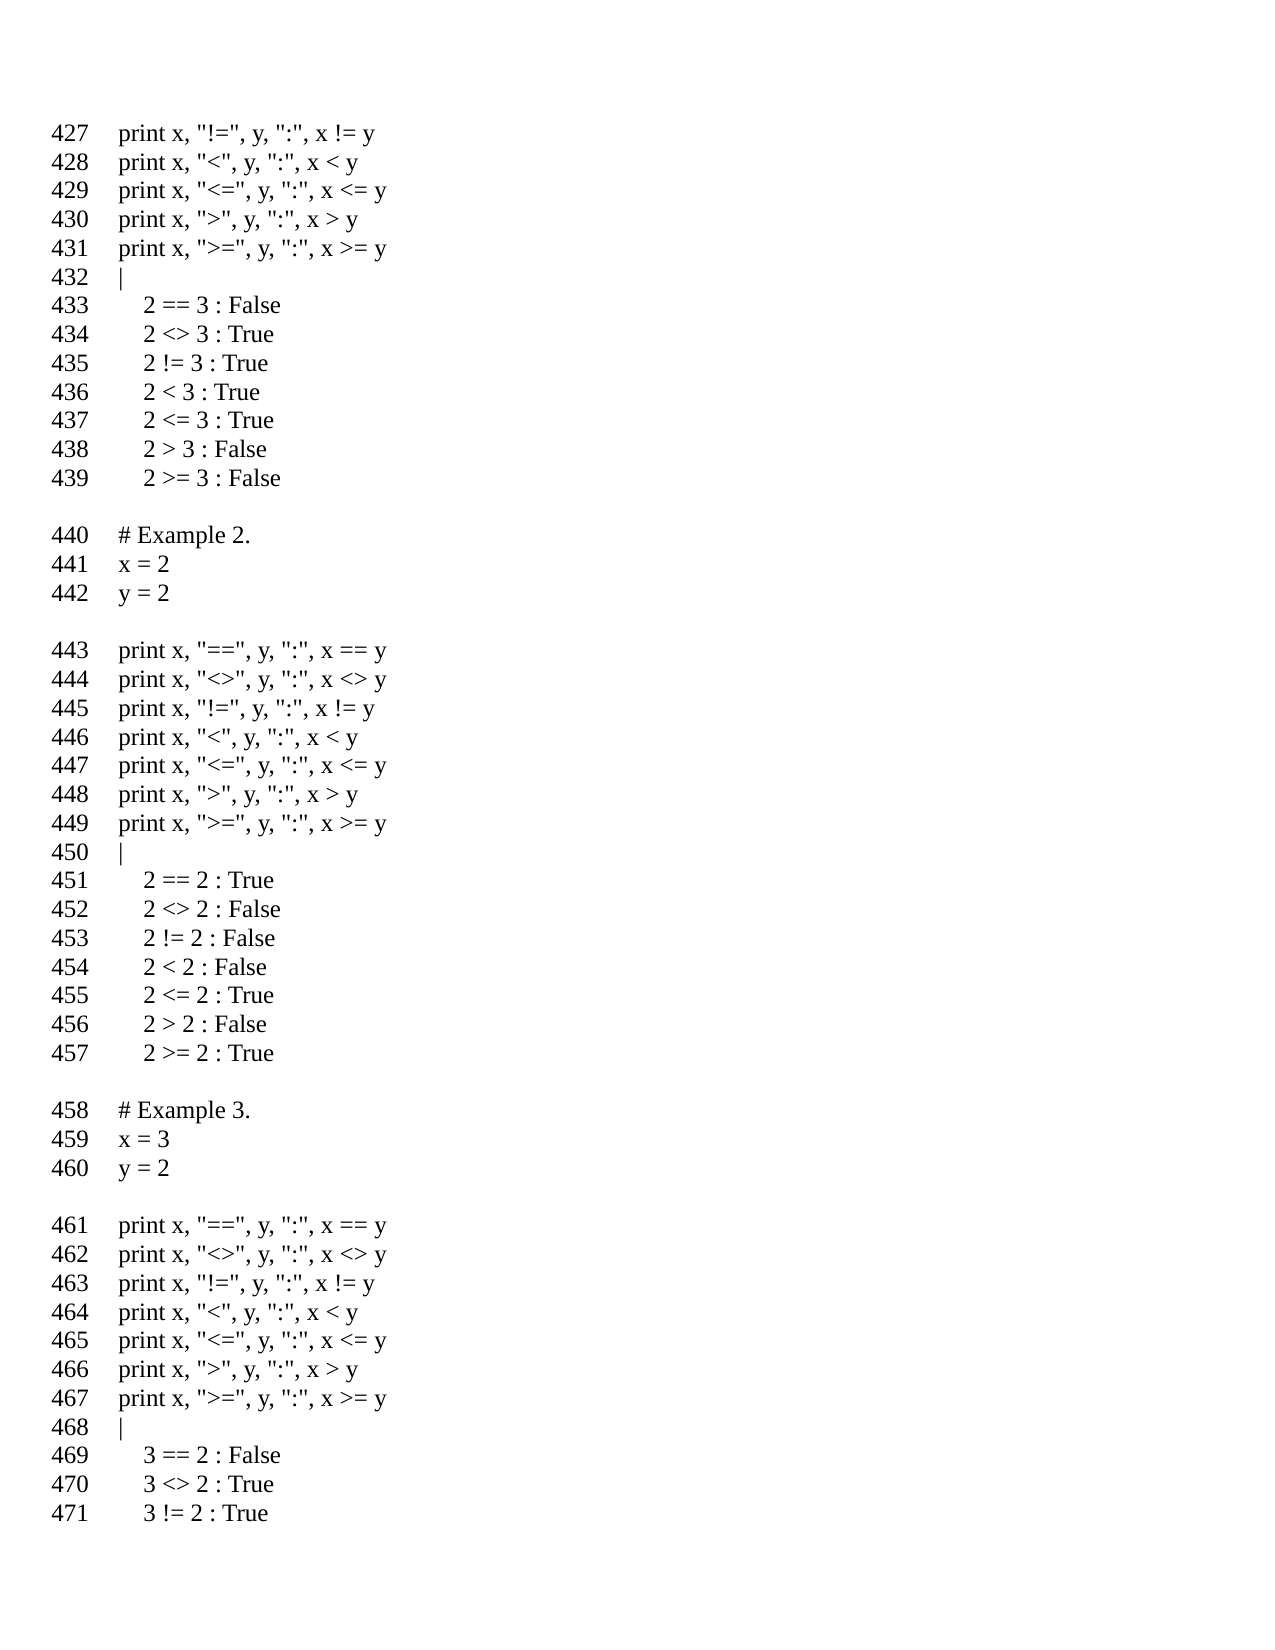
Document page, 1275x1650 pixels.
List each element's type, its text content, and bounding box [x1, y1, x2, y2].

text print x, ">=", y, ":", x >= y [118, 808, 1157, 837]
text | [118, 262, 1157, 291]
text # Example 3. [118, 1096, 1157, 1124]
text print x, ">=", y, ":", x >= y [118, 233, 1157, 262]
text x = 2 [118, 549, 1157, 578]
text 2 <= 2 : True [118, 981, 1157, 1009]
text print x, ">", y, ":", x > y [118, 204, 1157, 233]
text print x, ">=", y, ":", x >= y [118, 1383, 1157, 1412]
text 2 < 3 : True [118, 377, 1157, 406]
text 3 != 2 : True [118, 1498, 1157, 1527]
text 2 <= 3 : True [118, 406, 1157, 434]
text print x, "==", y, ":", x == y [118, 636, 1157, 664]
text y = 2 [118, 1153, 1157, 1182]
text print x, "!=", y, ":", x != y [118, 118, 1157, 147]
text print x, "==", y, ":", x == y [118, 1211, 1157, 1239]
text 2 < 2 : False [118, 952, 1157, 981]
text 2 >= 2 : True [118, 1038, 1157, 1067]
text 2 == 3 : False [118, 291, 1157, 319]
text print x, "<", y, ":", x < y [118, 147, 1157, 176]
text print x, "<=", y, ":", x <= y [118, 1326, 1157, 1354]
text print x, "<", y, ":", x < y [118, 722, 1157, 751]
text # Example 2. [118, 521, 1157, 549]
text 2 != 2 : False [118, 923, 1157, 952]
text 2 >= 3 : False [118, 463, 1157, 492]
text y = 2 [118, 578, 1157, 607]
text 2 <> 2 : False [118, 894, 1157, 923]
text print x, "!=", y, ":", x != y [118, 693, 1157, 722]
text | [118, 837, 1157, 866]
text 2 <> 3 : True [118, 319, 1157, 348]
text 3 == 2 : False [118, 1441, 1157, 1469]
text 2 > 2 : False [118, 1009, 1157, 1038]
text 2 != 3 : True [118, 348, 1157, 377]
text print x, "<", y, ":", x < y [118, 1297, 1157, 1326]
text print x, ">", y, ":", x > y [118, 1354, 1157, 1383]
text print x, ">", y, ":", x > y [118, 779, 1157, 808]
text 3 <> 2 : True [118, 1469, 1157, 1498]
text print x, "<=", y, ":", x <= y [118, 751, 1157, 779]
text 2 > 3 : False [118, 434, 1157, 463]
text x = 3 [118, 1124, 1157, 1153]
text 2 == 2 : True [118, 866, 1157, 894]
text print x, "<>", y, ":", x <> y [118, 664, 1157, 693]
text print x, "<>", y, ":", x <> y [118, 1239, 1157, 1268]
text print x, "<=", y, ":", x <= y [118, 176, 1157, 204]
text | [118, 1412, 1157, 1441]
text print x, "!=", y, ":", x != y [118, 1268, 1157, 1297]
